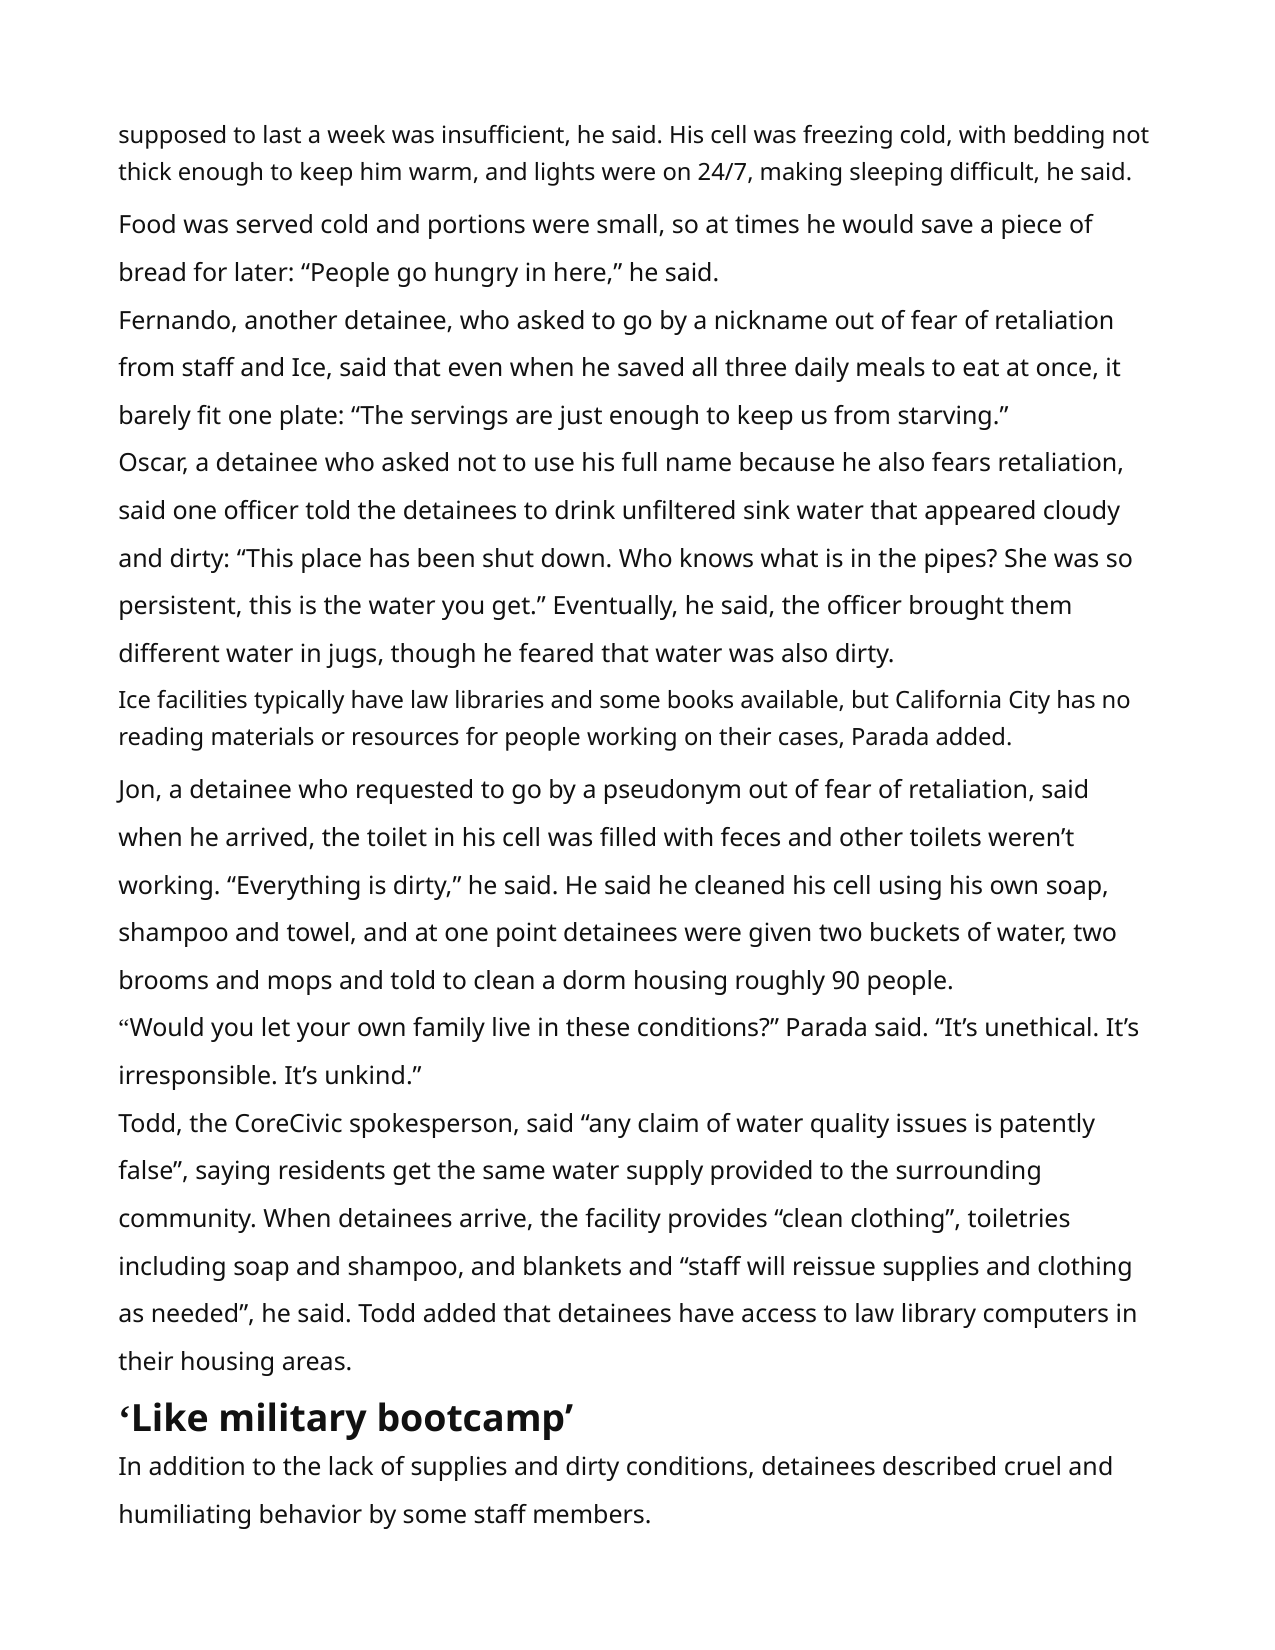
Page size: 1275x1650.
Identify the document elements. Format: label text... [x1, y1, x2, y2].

text Todd, the CoreCivic spokesperson, said “any claim of water quality issues is patently false”, saying residents get the same water supply provided to the surrounding community. When detainees arrive, the facility provides “clean clothing”, toiletries including soap and shampoo, and blankets and “staff will reissue supplies and clothing as needed”, he said. Todd added that detainees have access to law library computers in their housing areas. [118, 1105, 1157, 1377]
subtitle ‘Like military bootcamp’ [118, 1391, 1157, 1442]
text Fernando, another detainee, who asked to go by a nickname out of fear of retaliation from staff and Ice, said that even when he saved all three daily meals to eat at once, it barely fit one plate: “The servings are just enough to keep us from starving.” [118, 302, 1157, 432]
text “Would you let your own family live in these conditions?” Parada said. “It’s unethical. It’s irresponsible. It’s unkind.” [118, 1010, 1157, 1092]
text In addition to the lack of supplies and dirty conditions, detainees described cruel and humiliating behavior by some staff members. [118, 1449, 1157, 1531]
text supposed to last a week was insufficient, he said. His cell was freezing cold, with bedding not thick enough to keep him warm, and lights were on 24/7, making sleeping difficult, he said. [118, 118, 1157, 188]
text Ice facilities typically have law libraries and some books available, but California City has no reading materials or resources for people working on their cases, Parada added. [118, 683, 1157, 753]
text Oscar, a detainee who asked not to use his full name because he also fears retaliation, said one officer told the detainees to drink unfiltered sink water that appeared cloudy and dirty: “This place has been shut down. Who knows what is in the pipes? She was so persistent, this is the water you get.” Eventually, he said, the officer brought them different water in jugs, though he feared that water was also dirty. [118, 445, 1157, 669]
text Food was served cold and portions were small, so at times he would save a piece of bread for later: “People go hungry in here,” he said. [118, 207, 1157, 289]
text Jon, a detainee who requested to go by a pseudonym out of fear of retaliation, said when he arrived, the toilet in his cell was filled with feces and other toilets weren’t working. “Everything is dirty,” he said. He said he cleaned his cell using his own soap, shampoo and towel, and at one point detainees were given two buckets of water, two brooms and mops and told to clean a dorm housing roughly 90 people. [118, 772, 1157, 997]
